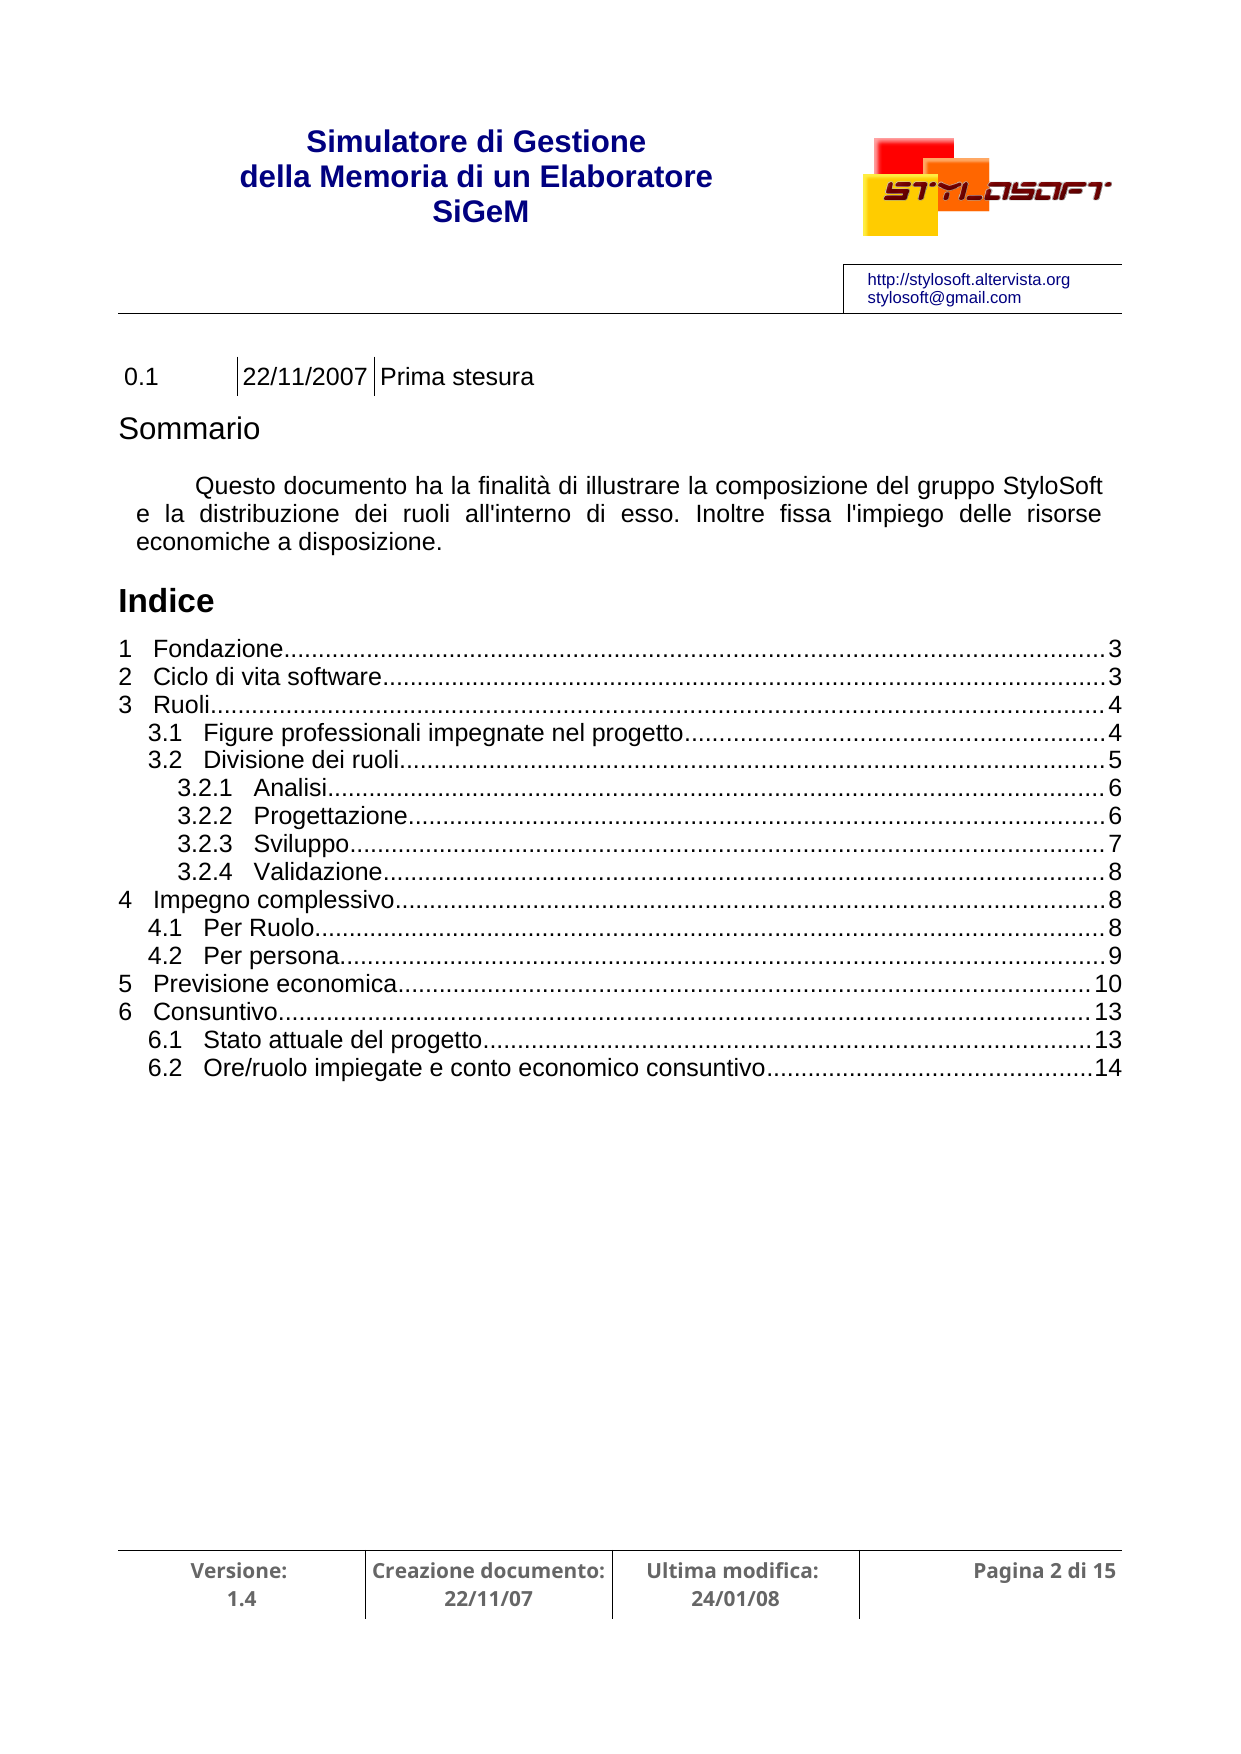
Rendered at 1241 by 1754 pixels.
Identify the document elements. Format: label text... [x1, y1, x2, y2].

text 6.2 Ore/ruolo impiegate e conto economico consuntivo 14 [148, 1053, 1122, 1081]
text 4.1 Per Ruolo 8 [148, 914, 1122, 942]
table_cell Prima stesura [375, 357, 1122, 396]
text 2 Ciclo di vita software 3 [118, 662, 1122, 690]
text 3 Ruoli 4 [118, 690, 1122, 718]
table_cell 22/11/2007 [238, 357, 374, 396]
text 3.2.4 Validazione 8 [177, 858, 1122, 886]
text 6 Consuntivo 13 [118, 997, 1122, 1025]
picture [848, 123, 1117, 247]
text 3.2.1 Analisi 6 [177, 774, 1122, 802]
text 4 Impegno complessivo 8 [118, 886, 1122, 914]
text 4.2 Per persona 9 [148, 942, 1122, 969]
text Questo documento ha la finalità di illustrare la composizione del gruppo StyloSoft e la distribuzione dei ruoli all'interno di esso. Inoltre fissa l'impiego delle risorse economiche a disposizione. [136, 472, 1104, 556]
text 1 Fondazione 3 [118, 634, 1122, 662]
text 3.2 Divisione dei ruoli 5 [148, 746, 1122, 774]
subtitle Indice [118, 582, 1122, 620]
text 3.2.3 Sviluppo 7 [177, 830, 1122, 858]
table_cell 0.1 [118, 357, 237, 396]
text 6.1 Stato attuale del progetto 13 [148, 1025, 1122, 1053]
subtitle Sommario [118, 411, 1122, 446]
text 3.2.2 Progettazione 6 [177, 802, 1122, 830]
text 3.1 Figure professionali impegnate nel progetto 4 [148, 718, 1122, 746]
text 5 Previsione economica 10 [118, 969, 1122, 997]
